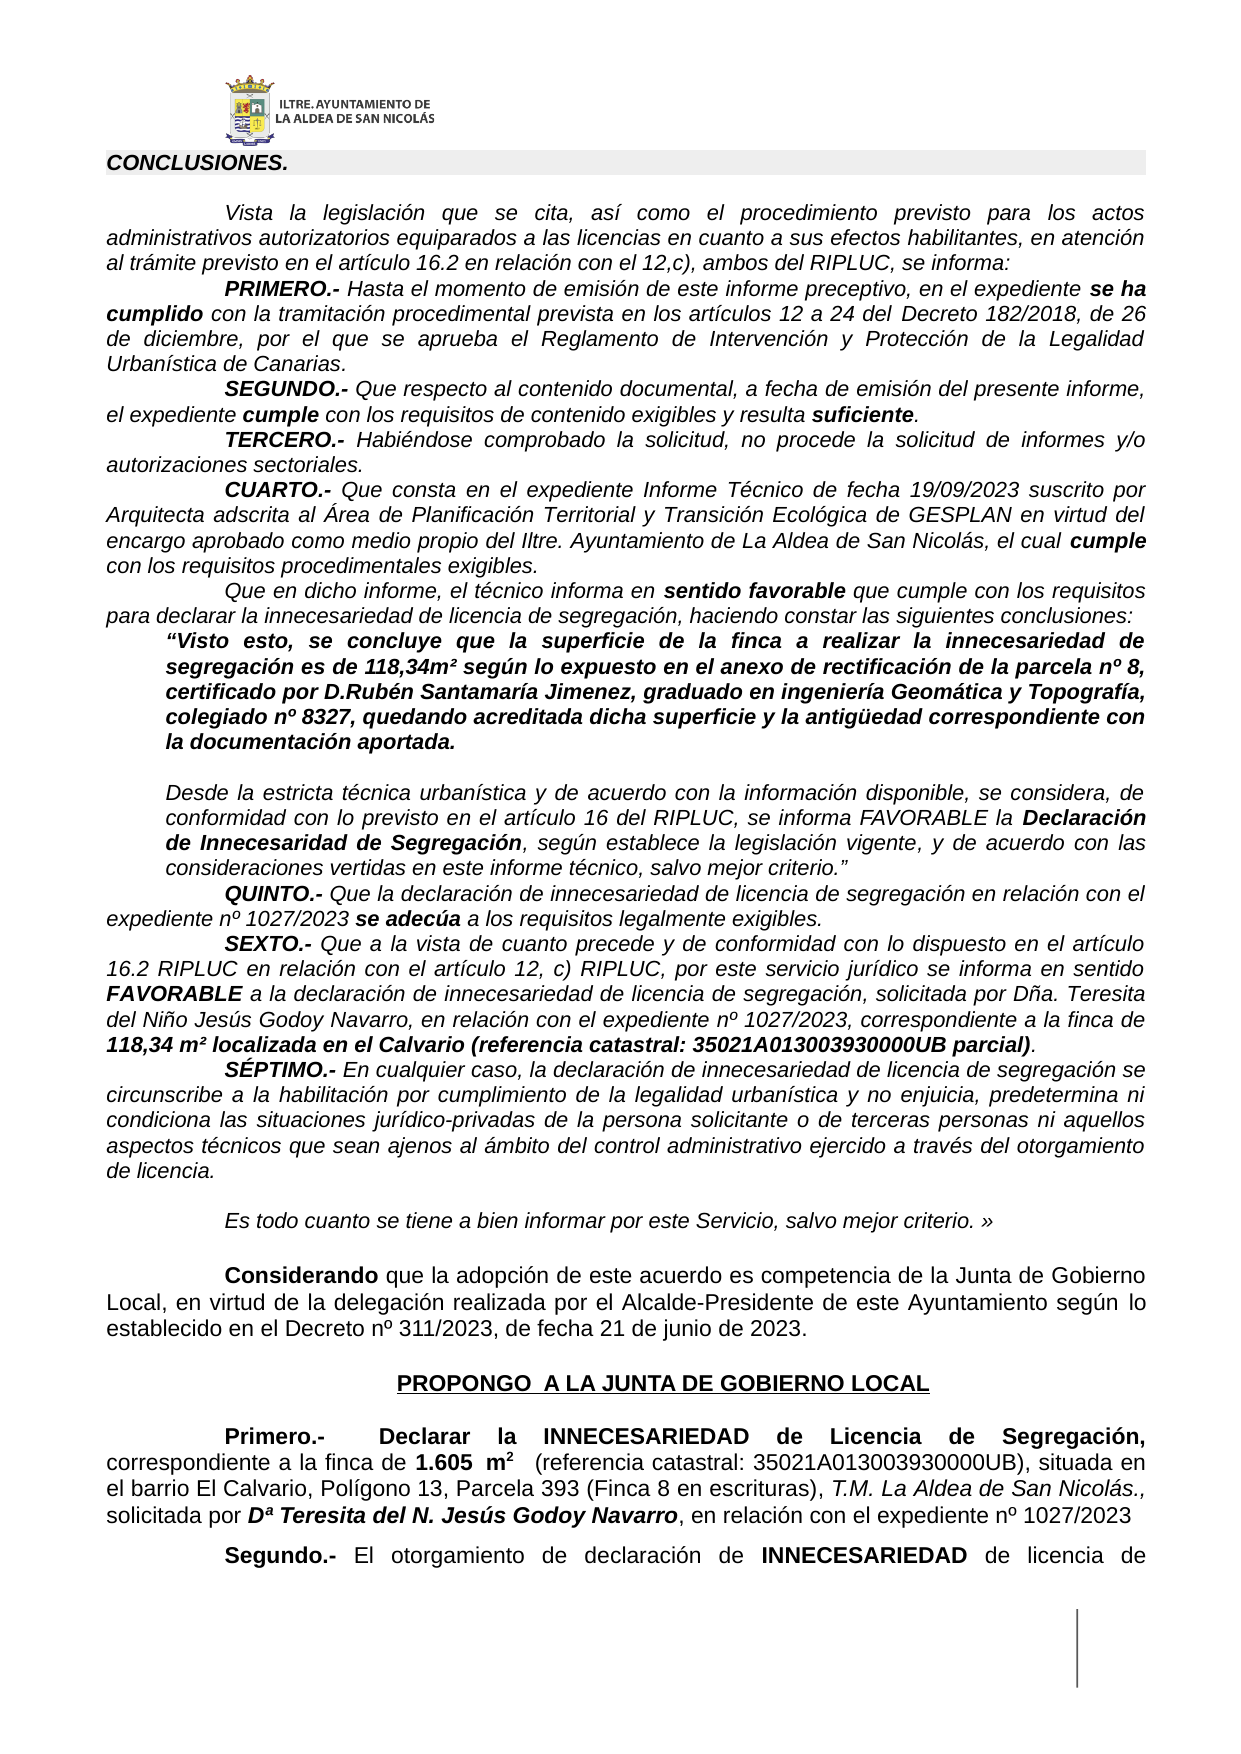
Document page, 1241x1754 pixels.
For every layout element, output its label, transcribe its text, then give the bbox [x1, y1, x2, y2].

text Segundo.- El otorgamiento de declaración de INNECESARIEDAD de licencia de [106, 1542, 1146, 1569]
text Desde la estricta técnica urbanística y de acuerdo con la información disponible, se considera, de conformidad con lo previsto en el artículo 16 del RIPLUC, se informa FAVORABLE la Declaración de Innecesaridad de Segregación, según establece la legislación vigente, y de acuerdo con las consideraciones vertidas en este informe técnico, salvo mejor criterio.” [165, 779, 1146, 880]
text Considerando que la adopción de este acuerdo es competencia de la Junta de Gobierno Local, en virtud de la delegación realizada por el Alcalde-Presidente de este Ayuntamiento según lo establecido en el Decreto nº 311/2023, de fecha 21 de junio de 2023. [106, 1262, 1146, 1341]
text PRIMERO.- Hasta el momento de emisión de este informe preceptivo, en el expediente se ha cumplido con la tramitación procedimental prevista en los artículos 12 a 24 del Decreto 182/2018, de 26 de diciembre, por el que se aprueba el Reglamento de Intervención y Protección de la Legalidad Urbanística de Canarias. [106, 275, 1146, 376]
text TERCERO.- Habiéndose comprobado la solicitud, no procede la solicitud de informes y/o autorizaciones sectoriales. [106, 427, 1146, 477]
text Primero.- Declarar la INNECESARIEDAD de Licencia de Segregación, correspondiente a la finca de 1.605 m2 (referencia catastral: 35021A013003930000UB), situada en el barrio El Calvario, Polígono 13, Parcela 393 (Finca 8 en escrituras), T.M. La Aldea de San Nicolás., solicitada por Dª Teresita del N. Jesús Godoy Navarro, en relación con el expediente nº 1027/2023 [106, 1423, 1146, 1528]
text SEXTO.- Que a la vista de cuanto precede y de conformidad con lo dispuesto en el artículo 16.2 RIPLUC en relación con el artículo 12, c) RIPLUC, por este servicio jurídico se informa en sentido FAVORABLE a la declaración de innecesariedad de licencia de segregación, solicitada por Dña. Teresita del Niño Jesús Godoy Navarro, en relación con el expediente nº 1027/2023, correspondiente a la finca de 118,34 m² localizada en el Calvario (referencia catastral: 35021A013003930000UB parcial). [106, 931, 1146, 1057]
text Que en dicho informe, el técnico informa en sentido favorable que cumple con los requisitos para declarar la innecesariedad de licencia de segregación, haciendo constar las siguientes conclusiones: [106, 578, 1146, 628]
text CUARTO.- Que consta en el expediente Informe Técnico de fecha 19/09/2023 suscrito por Arquitecta adscrita al Área de Planificación Territorial y Transición Ecológica de GESPLAN en virtud del encargo aprobado como medio propio del Iltre. Ayuntamiento de La Aldea de San Nicolás, el cual cumple con los requisitos procedimentales exigibles. [106, 477, 1146, 578]
text QUINTO.- Que la declaración de innecesariedad de licencia de segregación en relación con el expediente nº 1027/2023 se adecúa a los requisitos legalmente exigibles. [106, 880, 1146, 931]
text PROPONGO A LA JUNTA DE GOBIERNO LOCAL [106, 1370, 1146, 1396]
text Es todo cuanto se tiene a bien informar por este Servicio, salvo mejor criterio. » [106, 1208, 1146, 1233]
text SÉPTIMO.- En cualquier caso, la declaración de innecesariedad de licencia de segregación se circunscribe a la habilitación por cumplimiento de la legalidad urbanística y no enjuicia, predetermina ni condiciona las situaciones jurídico-privadas de la persona solicitante o de terceras personas ni aquellos aspectos técnicos que sean ajenos al ámbito del control administrativo ejercido a través del otorgamiento de licencia. [106, 1057, 1146, 1183]
text Vista la legislación que se cita, así como el procedimiento previsto para los actos administrativos autorizatorios equiparados a las licencias en cuanto a sus efectos habilitantes, en atención al trámite previsto en el artículo 16.2 en relación con el 12,c), ambos del RIPLUC, se informa: [106, 200, 1146, 275]
text SEGUNDO.- Que respecto al contenido documental, a fecha de emisión del presente informe, el expediente cumple con los requisitos de contenido exigibles y resulta suficiente. [106, 376, 1146, 427]
subtitle CONCLUSIONES. [106, 150, 1146, 175]
picture [225, 75, 435, 146]
text “Visto esto, se concluye que la superficie de la finca a realizar la innecesariedad de segregación es de 118,34m² según lo expuesto en el anexo de rectificación de la parcela nº 8, certificado por D.Rubén Santamaría Jimenez, graduado en ingeniería Geomática y Topografía, colegiado nº 8327, quedando acreditada dicha superficie y la antigüedad correspondiente con la documentación aportada. [165, 628, 1146, 754]
